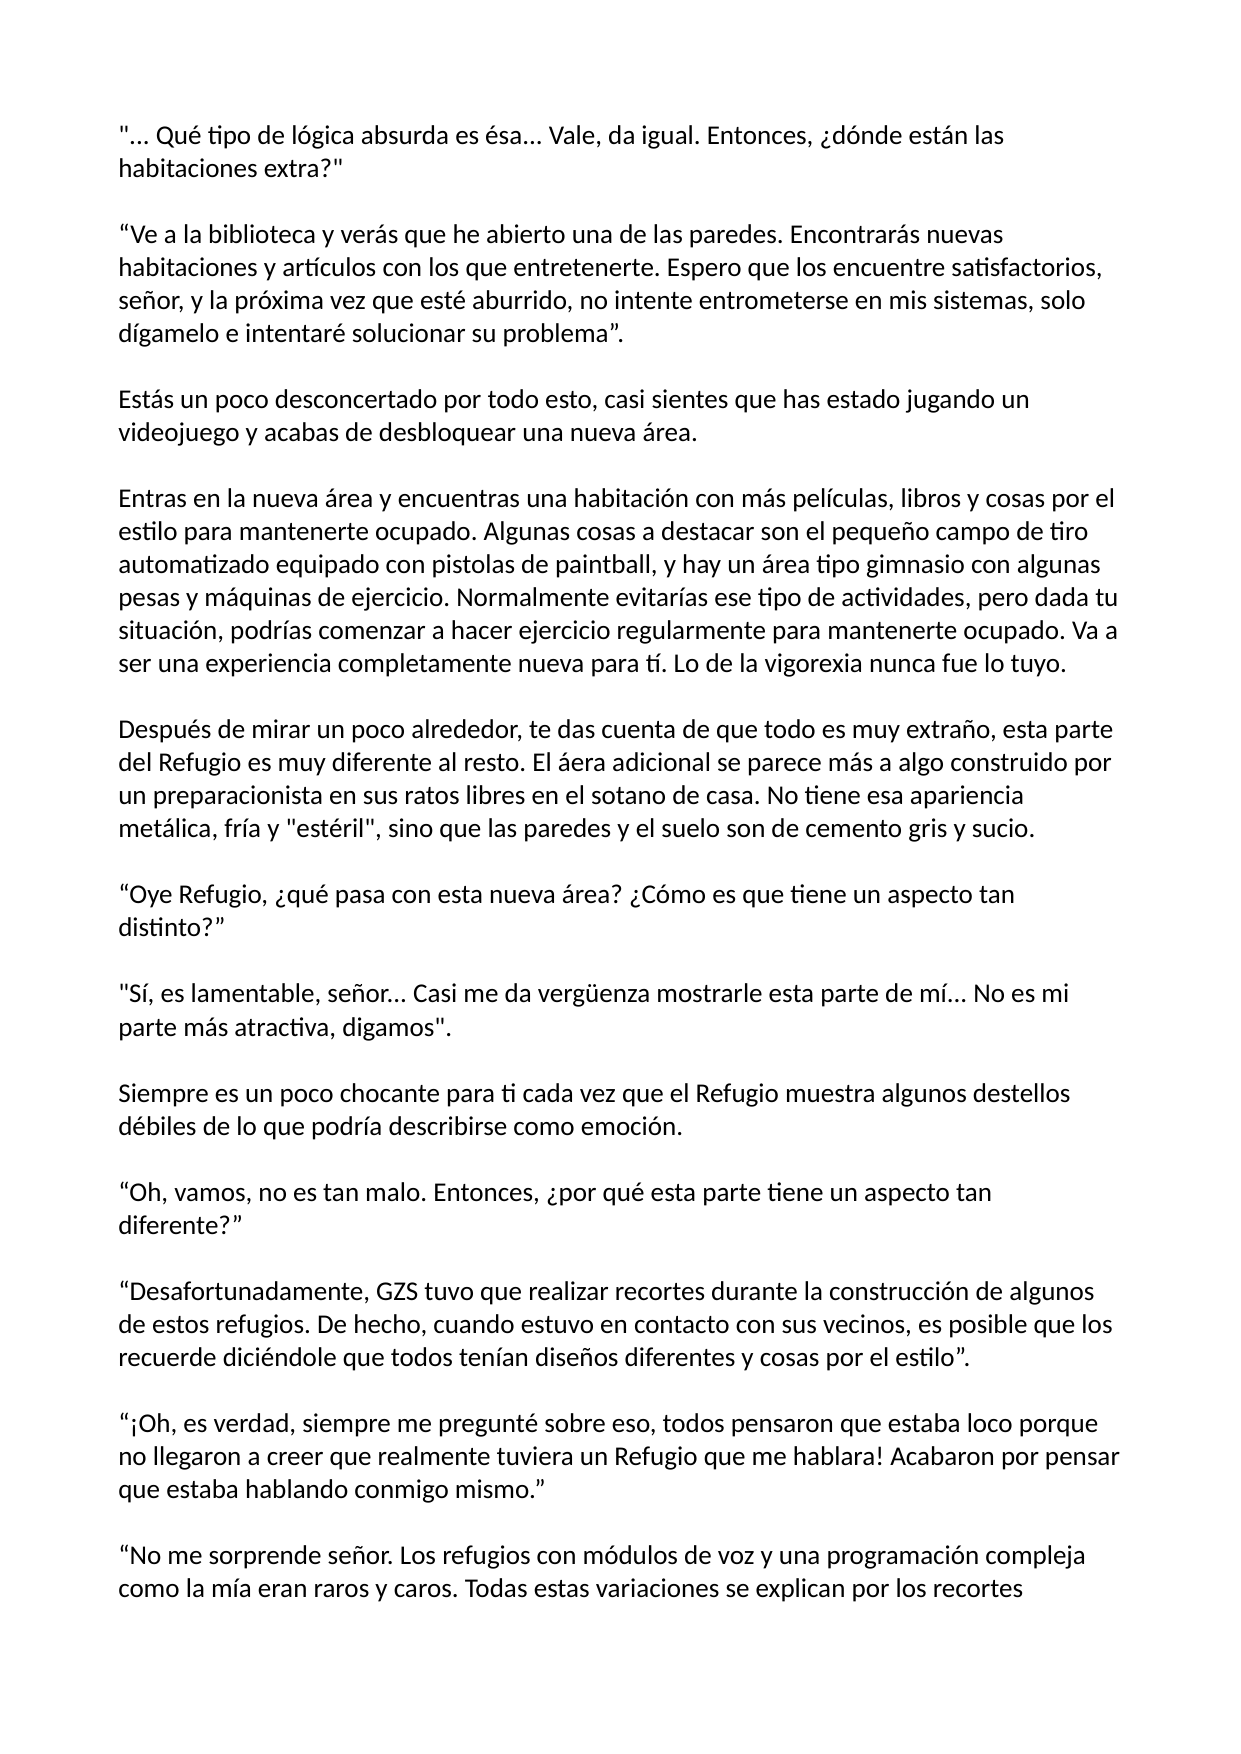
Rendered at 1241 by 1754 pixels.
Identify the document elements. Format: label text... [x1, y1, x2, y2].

text Siempre es un poco chocante para ti cada vez que el Refugio muestra algunos destellos débiles de lo que podría describirse como emoción. [118, 1076, 1122, 1142]
text “Desafortunadamente, GZS tuvo que realizar recortes durante la construcción de algunos de estos refugios. De hecho, cuando estuvo en contacto con sus vecinos, es posible que los recuerde diciéndole que todos tenían diseños diferentes y cosas por el estilo”. [118, 1274, 1122, 1373]
text “Oye Refugio, ¿qué pasa con esta nueva área? ¿Cómo es que tiene un aspecto tan distinto?” [118, 878, 1122, 944]
text Después de mirar un poco alrededor, te das cuenta de que todo es muy extraño, esta parte del Refugio es muy diferente al resto. El áera adicional se parece más a algo construido por un preparacionista en sus ratos libres en el sotano de casa. No tiene esa apariencia metálica, fría y "estéril", sino que las paredes y el suelo son de cemento gris y sucio. [118, 712, 1122, 844]
text Entras en la nueva área y encuentras una habitación con más películas, libros y cosas por el estilo para mantenerte ocupado. Algunas cosas a destacar son el pequeño campo de tiro automatizado equipado con pistolas de paintball, y hay un área tipo gimnasio con algunas pesas y máquinas de ejercicio. Normalmente evitarías ese tipo de actividades, pero dada tu situación, podrías comenzar a hacer ejercicio regularmente para mantenerte ocupado. Va a ser una experiencia completamente nueva para tí. Lo de la vigorexia nunca fue lo tuyo. [118, 481, 1122, 679]
text “Ve a la biblioteca y verás que he abierto una de las paredes. Encontrarás nuevas habitaciones y artículos con los que entretenerte. Espero que los encuentre satisfactorios, señor, y la próxima vez que esté aburrido, no intente entrometerse en mis sistemas, solo dígamelo e intentaré solucionar su problema”. [118, 217, 1122, 349]
text Estás un poco desconcertado por todo esto, casi sientes que has estado jugando un videojuego y acabas de desbloquear una nueva área. [118, 382, 1122, 448]
text "Sí, es lamentable, señor... Casi me da vergüenza mostrarle esta parte de mí... No es mi parte más atractiva, digamos". [118, 977, 1122, 1043]
text “Oh, vamos, no es tan malo. Entonces, ¿por qué esta parte tiene un aspecto tan diferente?” [118, 1175, 1122, 1241]
text “¡Oh, es verdad, siempre me pregunté sobre eso, todos pensaron que estaba loco porque no llegaron a creer que realmente tuviera un Refugio que me hablara! Acabaron por pensar que estaba hablando conmigo mismo.” [118, 1406, 1122, 1505]
text "... Qué tipo de lógica absurda es ésa... Vale, da igual. Entonces, ¿dónde están las habitaciones extra?" [118, 118, 1122, 184]
text “No me sorprende señor. Los refugios con módulos de voz y una programación compleja como la mía eran raros y caros. Todas estas variaciones se explican por los recortes [118, 1538, 1122, 1604]
